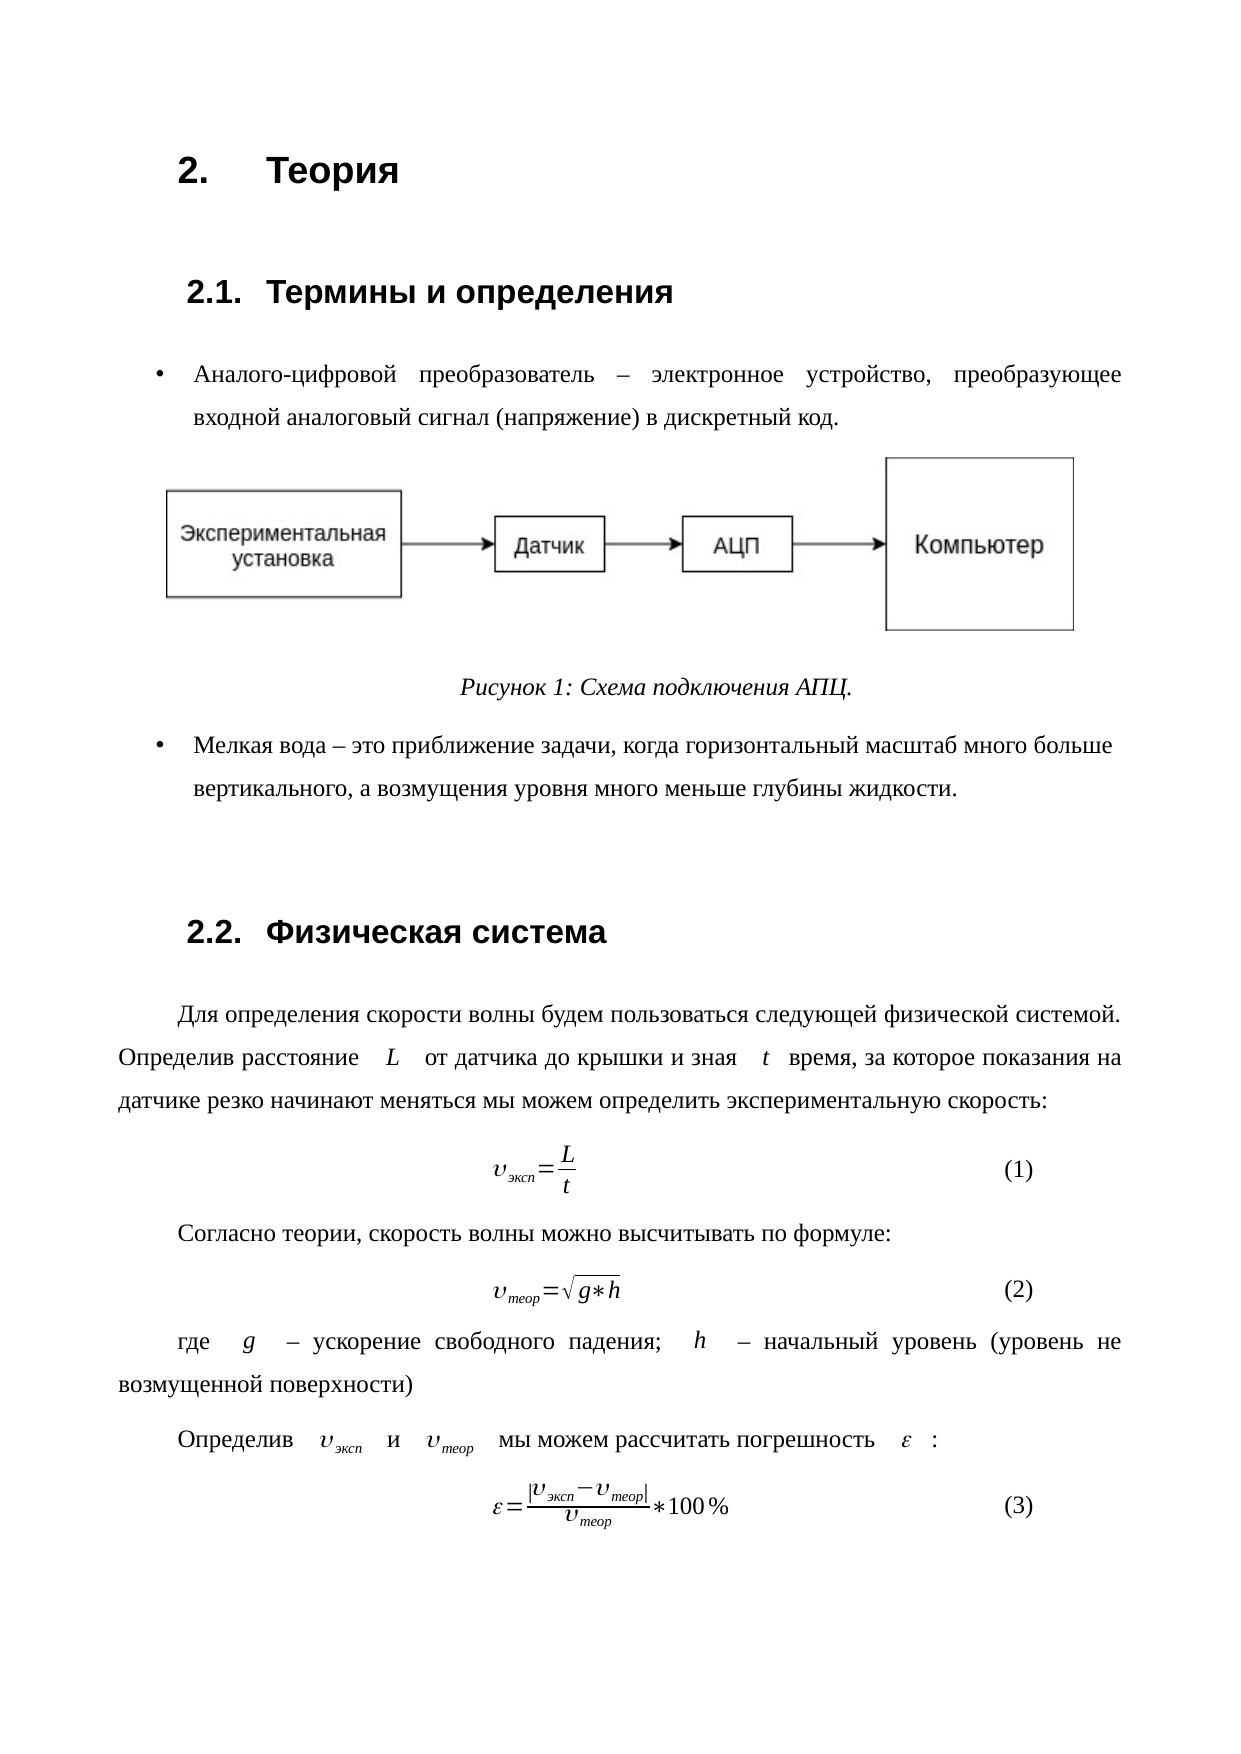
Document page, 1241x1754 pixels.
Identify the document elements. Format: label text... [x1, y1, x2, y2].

subtitle Термины и определения [118, 272, 1122, 310]
picture [166, 457, 1074, 631]
list Рисунок 1: Схема подключения АПЦ. [156, 672, 1122, 700]
text (3) [118, 1483, 1122, 1530]
list Мелкая вода – это приближение задачи, когда горизонтальный масштаб много больше вертикального, а возмущения уровня много меньше глубины жидкости. [156, 730, 1122, 802]
text где – ускорение свободного падения; – начальный уровень (уровень не возмущенной поверхности) [118, 1326, 1122, 1398]
text (2) [118, 1273, 1122, 1307]
list Аналого-цифровой преобразователь – электронное устройство, преобразующее входной аналоговый сигнал (напряжение) в дискретный код. [156, 359, 1122, 431]
subtitle Физическая система [118, 912, 1122, 951]
subtitle Теория [118, 148, 1122, 191]
text Определив и мы можем рассчитать погрешность : [118, 1424, 1122, 1457]
text Согласно теории, скорость волны можно высчитывать по формуле: [118, 1218, 1122, 1247]
text Для определения скорости волны будем пользоваться следующей физической системой. Определив расстояние от датчика до крышки и зная время, за которое показания на датчике резко начинают меняться мы можем определить экспериментальную скорость: [118, 999, 1122, 1114]
text (1) [118, 1141, 1122, 1199]
